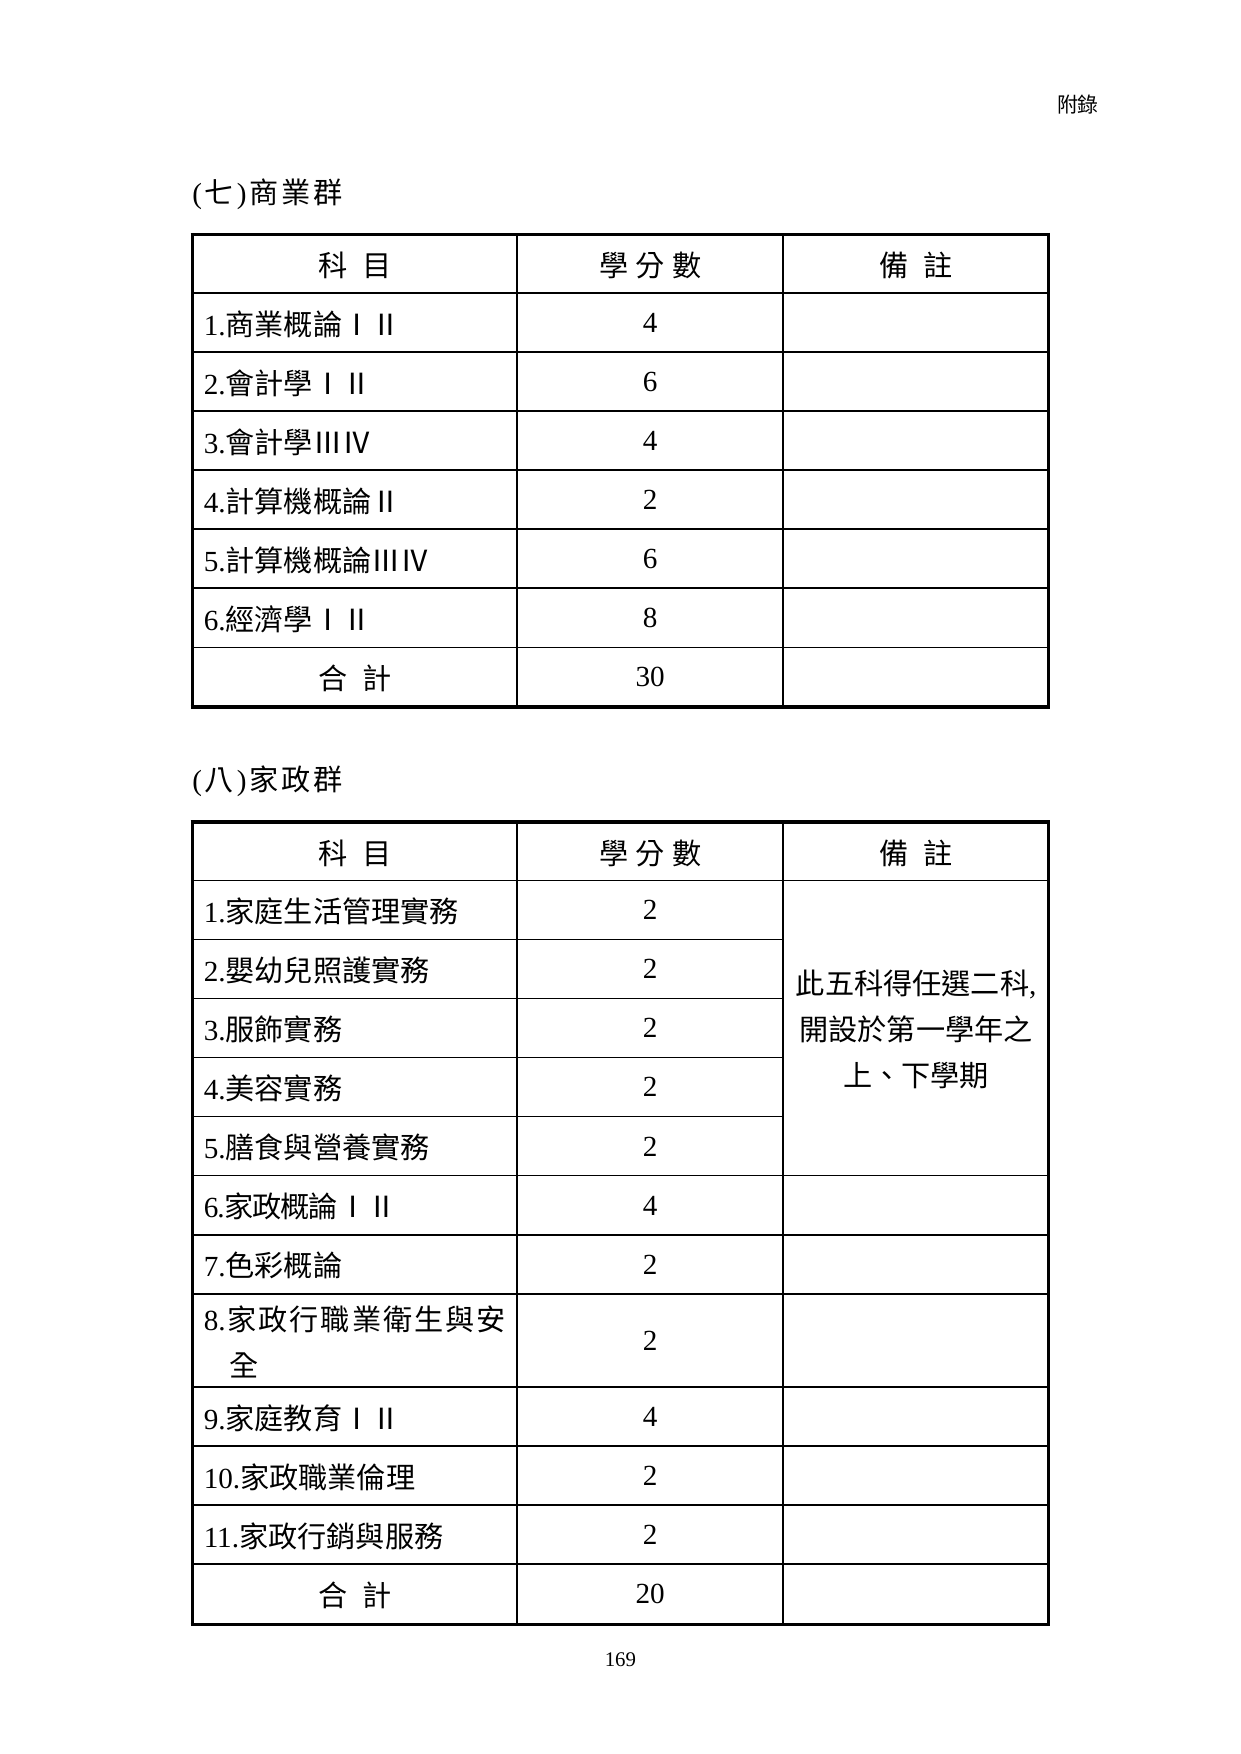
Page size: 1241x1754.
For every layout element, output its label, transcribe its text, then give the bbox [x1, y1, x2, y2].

table_cell 4 [518, 294, 782, 351]
table_cell 2 [518, 1117, 782, 1175]
table_cell 30 [518, 648, 782, 705]
table_cell [784, 412, 1047, 469]
table_header 學 分 數 [518, 824, 782, 879]
table_cell 合 計 [194, 648, 516, 705]
table_cell [784, 1236, 1047, 1293]
table_cell 1.商業概論ⅠⅡ [194, 294, 516, 351]
table_cell 6 [518, 530, 782, 587]
table_cell [784, 353, 1047, 410]
table_cell 5.膳食與營養實務 [194, 1117, 516, 1175]
table_cell [784, 471, 1047, 528]
table_cell 4 [518, 1176, 782, 1234]
table_cell [784, 1295, 1047, 1386]
table_cell [784, 1565, 1047, 1622]
table_cell [784, 589, 1047, 646]
text (八)家政群 [192, 757, 1098, 799]
table_cell 10.家政職業倫理 [194, 1447, 516, 1504]
table_cell 2 [518, 1506, 782, 1563]
table_header 備 註 [784, 824, 1047, 879]
table_cell 6.家政概論ⅠⅡ [194, 1176, 516, 1234]
table_cell 合 計 [194, 1565, 516, 1622]
table_cell 2 [518, 1236, 782, 1293]
table_cell 2.嬰幼兒照護實務 [194, 940, 516, 998]
table_cell 2 [518, 940, 782, 998]
table_cell 2 [518, 1447, 782, 1504]
table_cell 7.色彩概論 [194, 1236, 516, 1293]
table_cell [784, 530, 1047, 587]
table_cell 4 [518, 412, 782, 469]
table_cell 9.家庭教育ⅠⅡ [194, 1388, 516, 1445]
table_header 科 目 [194, 824, 516, 879]
table_cell 3.會計學ⅢⅣ [194, 412, 516, 469]
table_cell 1.家庭生活管理實務 [194, 881, 516, 938]
table_cell 3.服飾實務 [194, 999, 516, 1057]
table_cell 2 [518, 471, 782, 528]
table_cell 2 [518, 1058, 782, 1116]
table_cell 2 [518, 1295, 782, 1386]
table_cell 11.家政行銷與服務 [194, 1506, 516, 1563]
table_cell 6.經濟學ⅠⅡ [194, 589, 516, 646]
table_header 備 註 [784, 236, 1047, 292]
table_cell 2 [518, 881, 782, 938]
table_cell [784, 294, 1047, 351]
table_cell [784, 1447, 1047, 1504]
table_cell 4 [518, 1388, 782, 1445]
table_cell 5.計算機概論ⅢⅣ [194, 530, 516, 587]
table_header 學 分 數 [518, 236, 782, 292]
table_cell [784, 648, 1047, 705]
table_cell 20 [518, 1565, 782, 1622]
table_cell 此五科得任選二科,開設於第一學年之上、下學期 [784, 881, 1047, 1175]
table_header 科 目 [194, 236, 516, 292]
table_cell 2.會計學ⅠⅡ [194, 353, 516, 410]
text (七)商業群 [192, 169, 1098, 212]
table_cell [784, 1506, 1047, 1563]
table_cell 8.家政行職業衛生與安全 [194, 1295, 516, 1386]
table_cell 4.計算機概論Ⅱ [194, 471, 516, 528]
table_cell 8 [518, 589, 782, 646]
table_cell [784, 1176, 1047, 1234]
table_cell 2 [518, 999, 782, 1057]
table_cell 4.美容實務 [194, 1058, 516, 1116]
table_cell [784, 1388, 1047, 1445]
table_cell 6 [518, 353, 782, 410]
